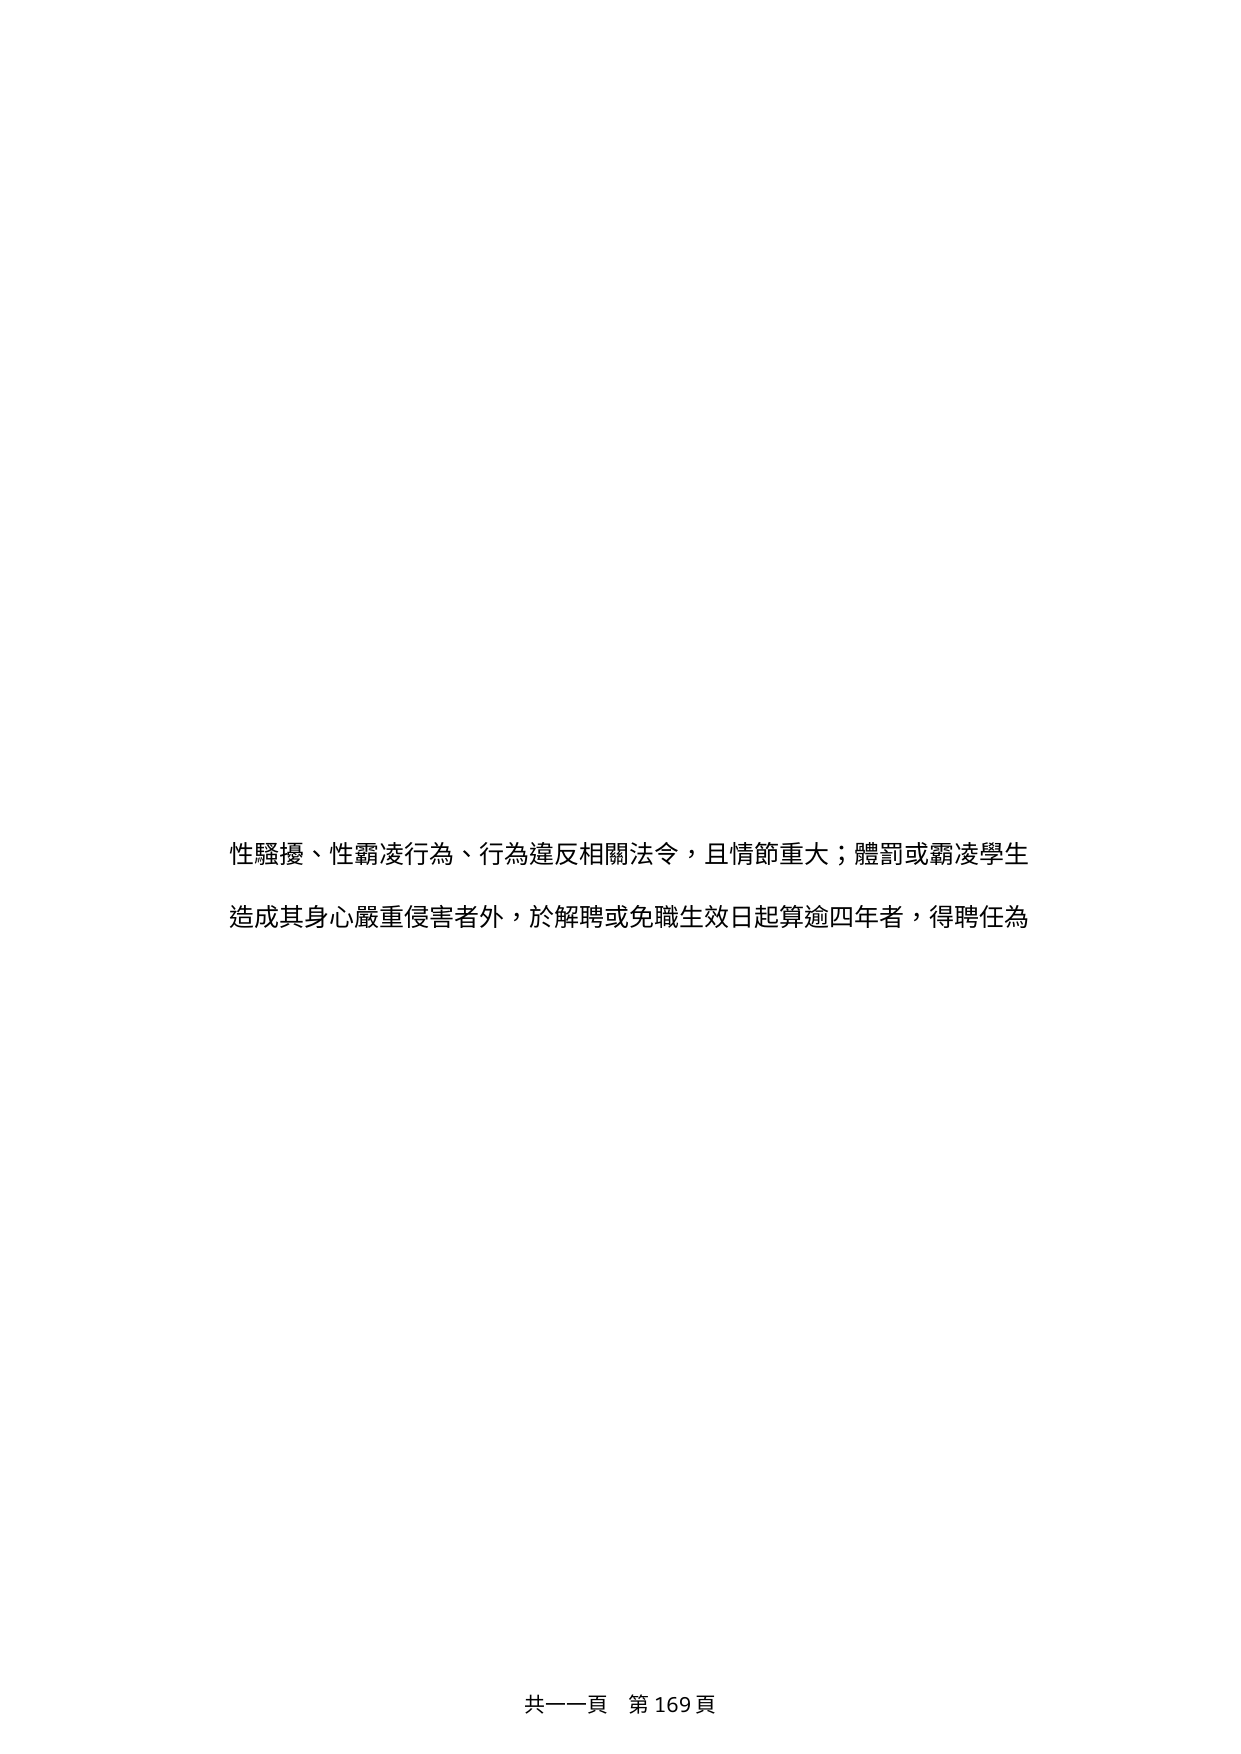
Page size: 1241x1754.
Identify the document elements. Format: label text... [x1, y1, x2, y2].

text 造成其身心嚴重侵害者外，於解聘或免職生效日起算逾四年者，得聘任為 [118, 874, 1122, 936]
text 性騷擾、性霸凌行為、行為違反相關法令，且情節重大；體罰或霸凌學生 [118, 811, 1122, 874]
